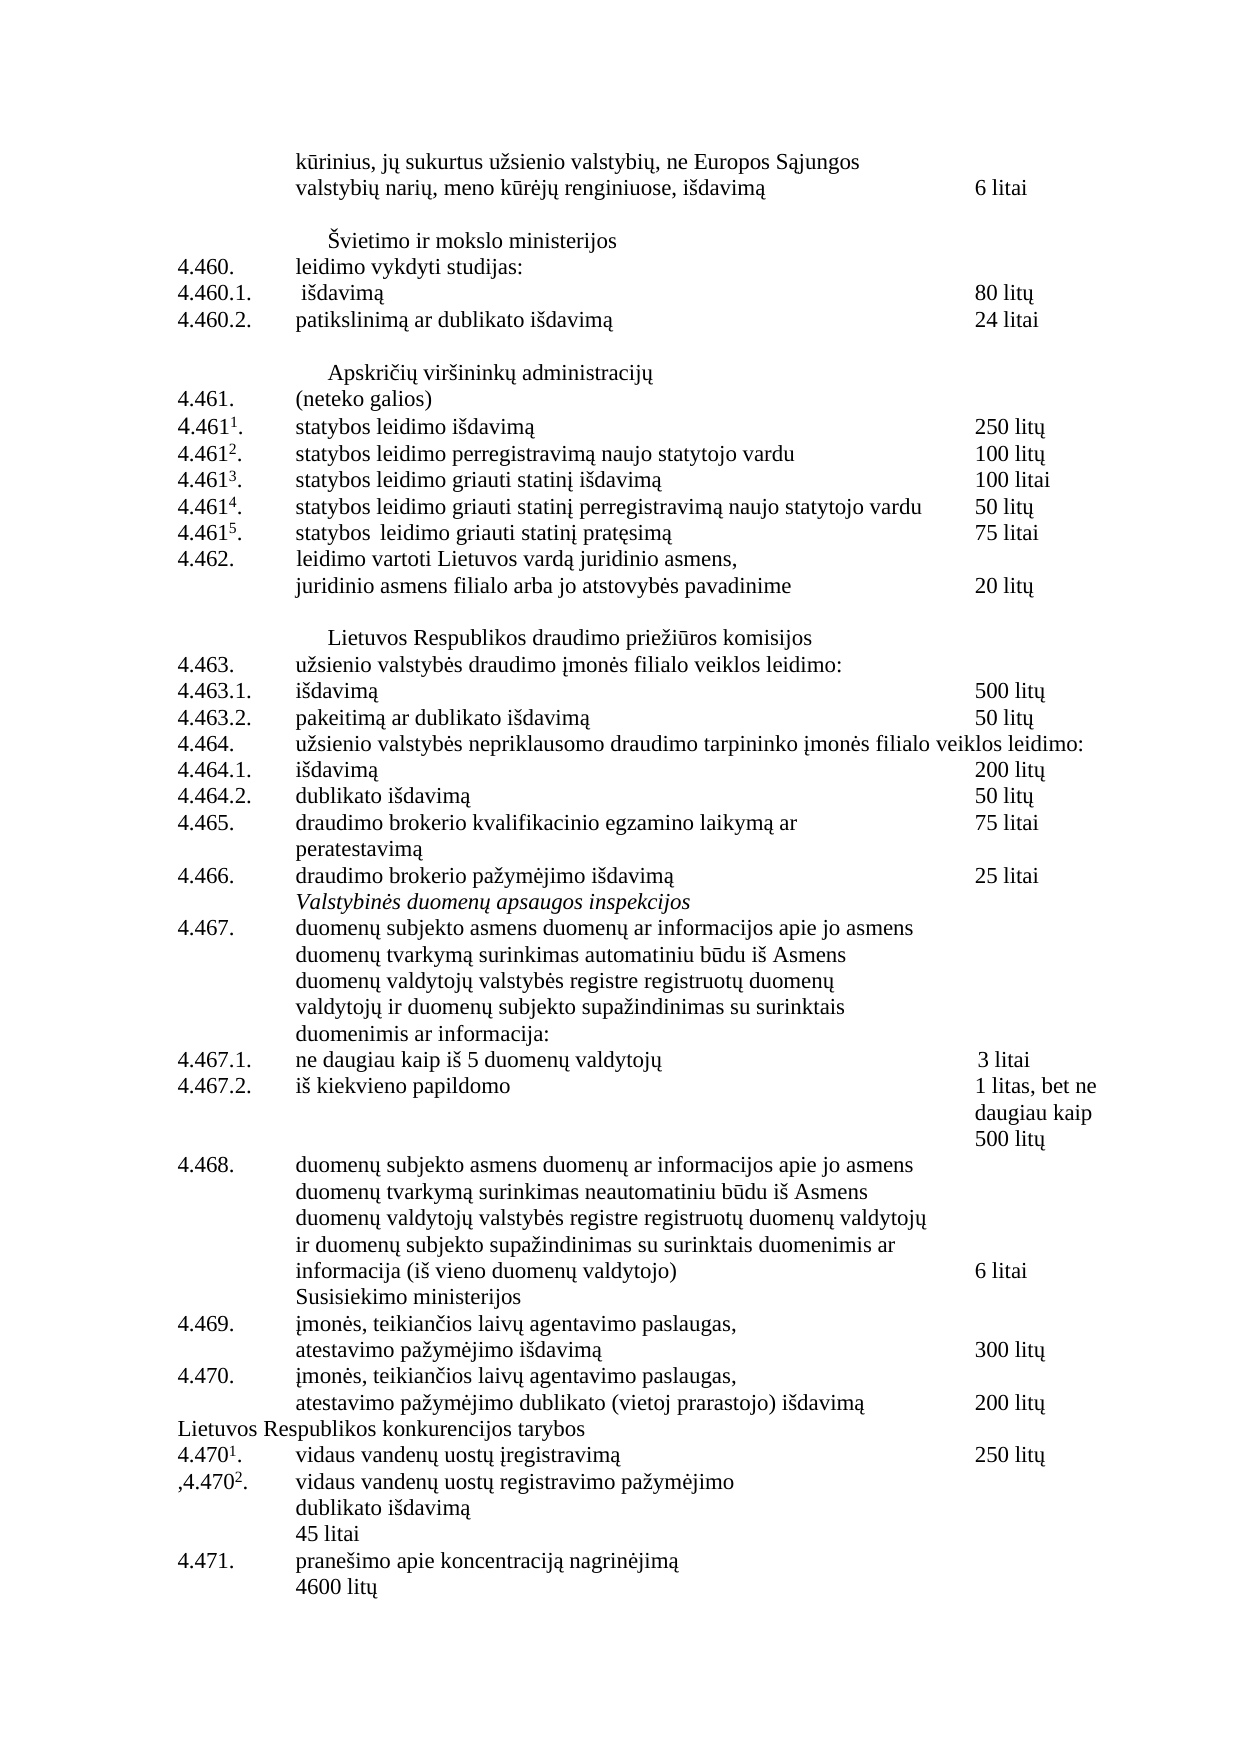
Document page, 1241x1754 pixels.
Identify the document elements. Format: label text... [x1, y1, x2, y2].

text valstybių narių, meno kūrėjų renginiuose, išdavimą 6 litai [177, 174, 1122, 200]
text 4.460.1. išdavimą 80 litų [177, 279, 1122, 306]
text 4.464.2. dublikato išdavimą 50 litų [177, 783, 1122, 809]
text informacija (iš vieno duomenų valdytojo) 6 litai [177, 1257, 1122, 1283]
text 4.463.2. pakeitimą ar dublikato išdavimą 50 litų [177, 703, 1122, 730]
text 4.466. draudimo brokerio pažymėjimo išdavimą 25 litai [177, 862, 1122, 888]
text Apskričių viršininkų administracijų [252, 358, 1122, 385]
text 4.4701. vidaus vandenų uostų įregistravimą 250 litų [177, 1441, 1122, 1468]
text duomenų valdytojų valstybės registre registruotų duomenų valdytojų [177, 1204, 1122, 1231]
text 4.463. užsienio valstybės draudimo įmonės filialo veiklos leidimo: [177, 651, 1122, 677]
text Lietuvos Respublikos draudimo priežiūros komisijos [252, 624, 1122, 651]
text kūrinius, jų sukurtus užsienio valstybių, ne Europos Sąjungos [177, 148, 1122, 174]
text 4.465. draudimo brokerio kvalifikacinio egzamino laikymą ar 75 litai [177, 809, 1122, 835]
text 4.461. (neteko galios) [177, 385, 1122, 411]
text Valstybinės duomenų apsaugos inspekcijos [177, 888, 916, 914]
text 4.469. įmonės, teikiančios laivų agentavimo paslaugas, [177, 1310, 1122, 1336]
text 4.4612. statybos leidimo perregistravimą naujo statytojo vardu 100 litų [177, 440, 1122, 466]
text 4.464.1. išdavimą 200 litų [177, 756, 1122, 783]
text juridinio asmens filialo arba jo atstovybės pavadinime 20 litų [177, 572, 1122, 598]
text 4.468. duomenų subjekto asmens duomenų ar informacijos apie jo asmens [177, 1152, 1122, 1178]
text 4.460. leidimo vykdyti studijas: [177, 253, 1122, 279]
text atestavimo pažymėjimo dublikato (vietoj prarastojo) išdavimą 200 litų [177, 1389, 1122, 1415]
text ,4.4702. vidaus vandenų uostų registravimo pažymėjimo [177, 1468, 1122, 1494]
list leidimo vartoti Lietuvos vardą juridinio asmens, [177, 545, 1122, 572]
text atestavimo pažymėjimo išdavimą 300 litų [177, 1336, 1122, 1362]
text Lietuvos Respublikos konkurencijos tarybos [177, 1415, 945, 1441]
text ir duomenų subjekto supažindinimas su surinktais duomenimis ar [177, 1231, 1122, 1257]
text 4.467.1. ne daugiau kaip iš 5 duomenų valdytojų 3 litai [177, 1046, 1122, 1072]
text 4.4611. statybos leidimo išdavimą 250 litų [177, 411, 1122, 440]
text Susisiekimo ministerijos [177, 1283, 1122, 1310]
text 4.464. užsienio valstybės nepriklausomo draudimo tarpininko įmonės filialo veiklos leidimo: [177, 730, 1122, 756]
text dublikato išdavimą 45 litai [177, 1494, 945, 1547]
text duomenų tvarkymą surinkimas neautomatiniu būdu iš Asmens [177, 1178, 1122, 1204]
text 4.467.2. iš kiekvieno papildomo 1 litas, bet ne daugiau kaip 500 litų [177, 1072, 1122, 1152]
text 4.4613. statybos leidimo griauti statinį išdavimą 100 litai [177, 466, 1122, 493]
text 4.460.2. patikslinimą ar dublikato išdavimą 24 litai [177, 306, 1122, 332]
text 4.463.1. išdavimą 500 litų [177, 677, 1122, 703]
text 4.470. įmonės, teikiančios laivų agentavimo paslaugas, [177, 1362, 1122, 1389]
text 4.471. pranešimo apie koncentraciją nagrinėjimą 4600 litų [177, 1547, 945, 1599]
text 4.4615. statybos leidimo griauti statinį pratęsimą 75 litai [177, 519, 1122, 545]
text peratestavimą [177, 835, 1122, 862]
text Švietimo ir mokslo ministerijos [252, 227, 1122, 253]
text 4.467. duomenų subjekto asmens duomenų ar informacijos apie jo asmens duomenų tvarkymą surinkimas automatiniu būdu iš Asmens duomenų valdytojų valstybės registre registruotų duomenų valdytojų ir duomenų subjekto supažindinimas su surinktais duomenimis ar informacija: [177, 914, 916, 1046]
text 4.4614. statybos leidimo griauti statinį perregistravimą naujo statytojo vardu 50 litų [177, 493, 1122, 519]
